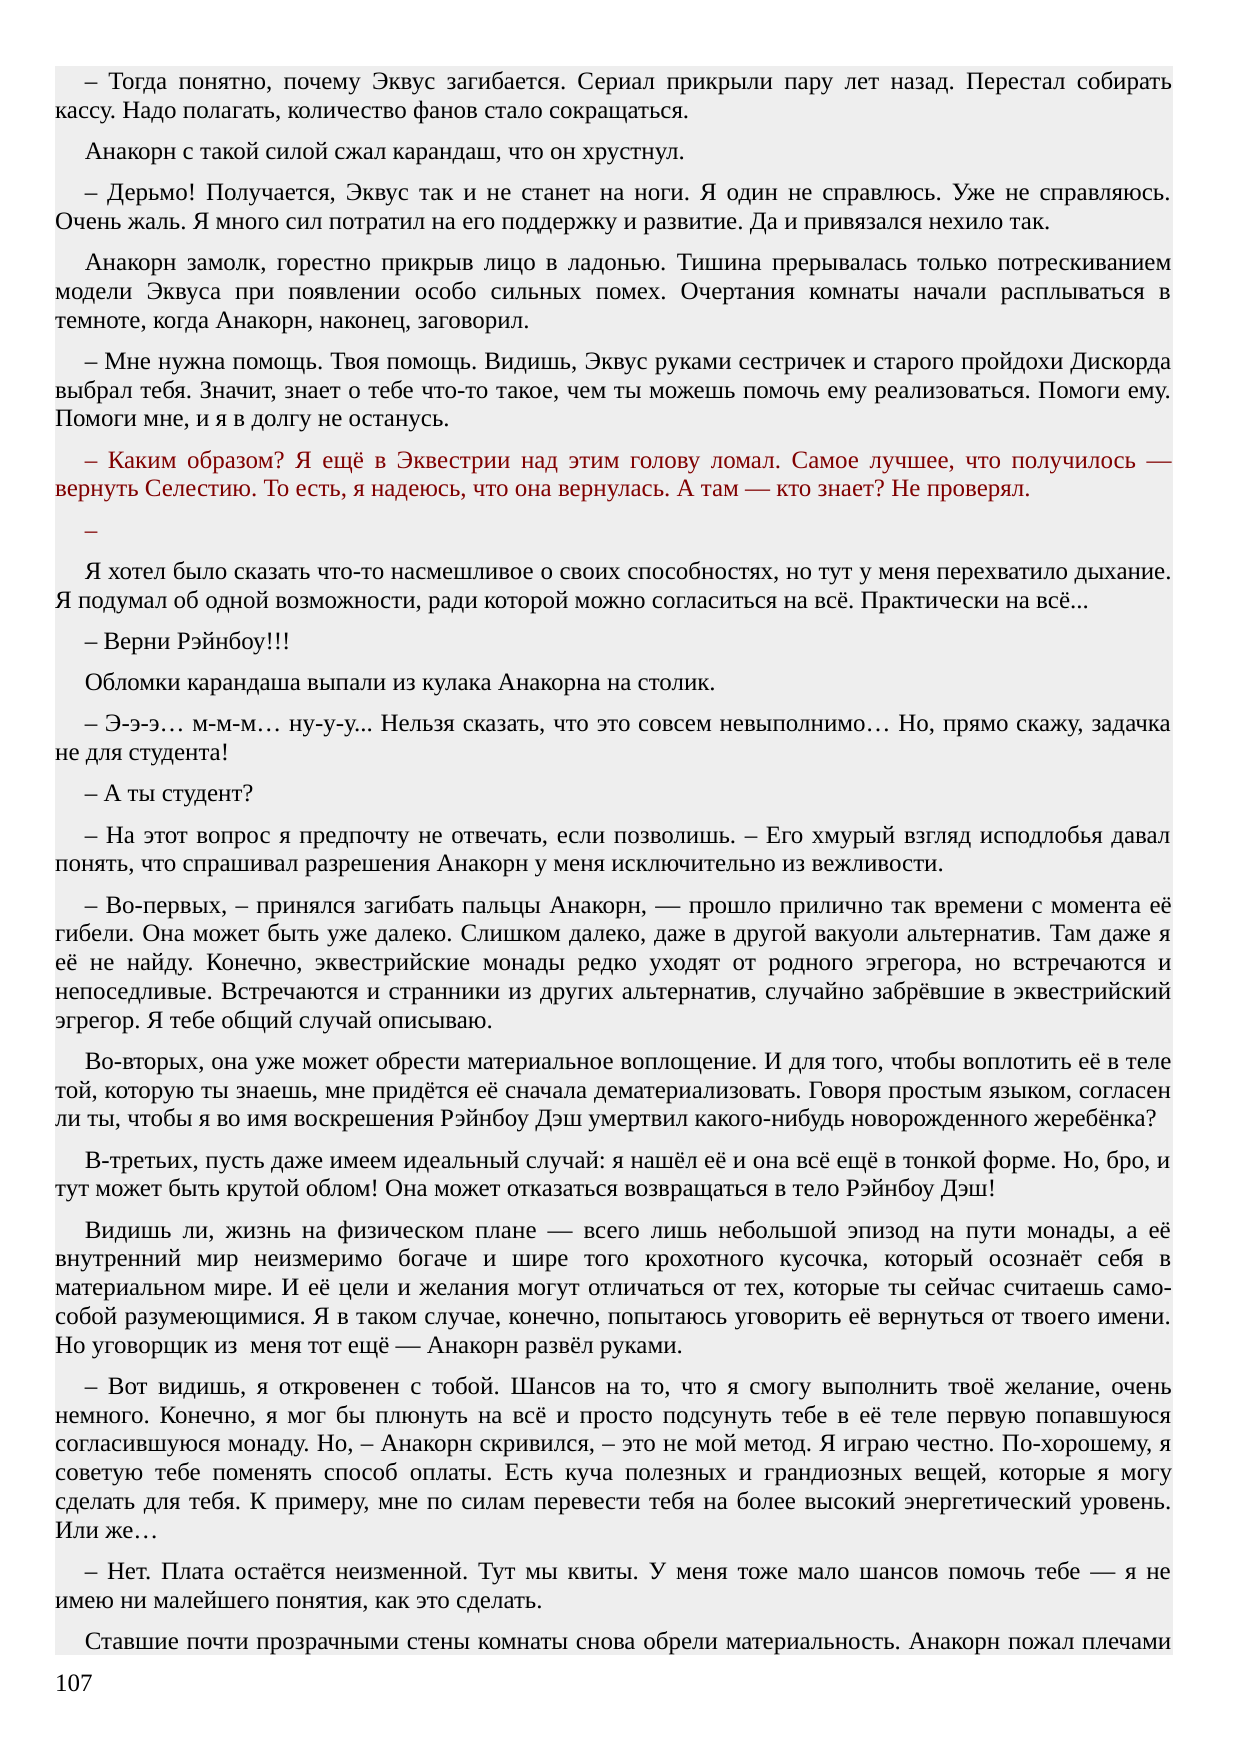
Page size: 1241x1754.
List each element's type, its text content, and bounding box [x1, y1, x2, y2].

text – Вот видишь, я откровенен с тобой. Шансов на то, что я смогу выполнить твоё желание, очень немного. Конечно, я мог бы плюнуть на всё и просто подсунуть тебе в её теле первую попавшуюся согласившуюся монаду. Но, – Анакорн скривился, – это не мой метод. Я играю честно. По-хорошему, я советую тебе поменять способ оплаты. Есть куча полезных и грандиозных вещей, которые я могу сделать для тебя. К примеру, мне по силам перевести тебя на более высокий энергетический уровень. Или же… [55, 1371, 1173, 1543]
text – Нет. Плата остаётся неизменной. Тут мы квиты. У меня тоже мало шансов помочь тебе — я не имею ни малейшего понятия, как это сделать. [55, 1556, 1173, 1613]
text Я хотел было сказать что-то насмешливое о своих способностях, но тут у меня перехватило дыхание. Я подумал об одной возможности, ради которой можно согласиться на всё. Практически на всё... [55, 556, 1173, 613]
text Видишь ли, жизнь на физическом плане — всего лишь небольшой эпизод на пути монады, а её внутренний мир неизмеримо богаче и шире того крохотного кусочка, который осознаёт себя в материальном мире. И её цели и желания могут отличаться от тех, которые ты сейчас считаешь само-собой разумеющимися. Я в таком случае, конечно, попытаюсь уговорить её вернуться от твоего имени. Но уговорщик из меня тот ещё — Анакорн развёл руками. [55, 1215, 1173, 1358]
text Анакорн замолк, горестно прикрыв лицо в ладонью. Тишина прерывалась только потрескиванием модели Эквуса при появлении особо сильных помех. Очертания комнаты начали расплываться в темноте, когда Анакорн, наконец, заговорил. [55, 247, 1173, 333]
text Анакорн с такой силой сжал карандаш, что он хрустнул. [55, 136, 1173, 165]
text – Каким образом? Я ещё в Эквестрии над этим голову ломал. Самое лучшее, что получилось — вернуть Селестию. То есть, я надеюсь, что она вернулась. А там — кто знает? Не проверял. [55, 445, 1173, 502]
text – [55, 515, 1173, 543]
text – Во-первых, – принялся загибать пальцы Анакорн, — прошло прилично так времени с момента её гибели. Она может быть уже далеко. Слишком далеко, даже в другой вакуоли альтернатив. Там даже я её не найду. Конечно, эквестрийские монады редко уходят от родного эгрегора, но встречаются и непоседливые. Встречаются и странники из других альтернатив, случайно забрёвшие в эквестрийский эгрегор. Я тебе общий случай описываю. [55, 890, 1173, 1033]
text – Верни Рэйнбоу!!! [55, 626, 1173, 655]
text – А ты студент? [55, 778, 1173, 807]
text – Э-э-э… м-м-м… ну-у-у... Нельзя сказать, что это совсем невыполнимо… Но, прямо скажу, задачка не для студента! [55, 708, 1173, 766]
text – Тогда понятно, почему Эквус загибается. Сериал прикрыли пару лет назад. Перестал собирать кассу. Надо полагать, количество фанов стало сокращаться. [55, 66, 1173, 123]
text Во-вторых, она уже может обрести материальное воплощение. И для того, чтобы воплотить её в теле той, которую ты знаешь, мне придётся её сначала дематериализовать. Говоря простым языком, согласен ли ты, чтобы я во имя воскрешения Рэйнбоу Дэш умертвил какого-нибудь новорожденного жеребёнка? [55, 1046, 1173, 1132]
text Обломки карандаша выпали из кулака Анакорна на столик. [55, 667, 1173, 696]
text Ставшие почти прозрачными стены комнаты снова обрели материальность. Анакорн пожал плечами [55, 1626, 1173, 1655]
text – На этот вопрос я предпочту не отвечать, если позволишь. – Его хмурый взгляд исподлобья давал понять, что спрашивал разрешения Анакорн у меня исключительно из вежливости. [55, 820, 1173, 877]
text В-третьих, пусть даже имеем идеальный случай: я нашёл её и она всё ещё в тонкой форме. Но, бро, и тут может быть крутой облом! Она может отказаться возвращаться в тело Рэйнбоу Дэш! [55, 1145, 1173, 1202]
text – Мне нужна помощь. Твоя помощь. Видишь, Эквус руками сестричек и старого пройдохи Дискорда выбрал тебя. Значит, знает о тебе что-то такое, чем ты можешь помочь ему реализоваться. Помоги ему. Помоги мне, и я в долгу не останусь. [55, 346, 1173, 432]
text – Дерьмо! Получается, Эквус так и не станет на ноги. Я один не справлюсь. Уже не справляюсь. Очень жаль. Я много сил потратил на его поддержку и развитие. Да и привязался нехило так. [55, 177, 1173, 235]
